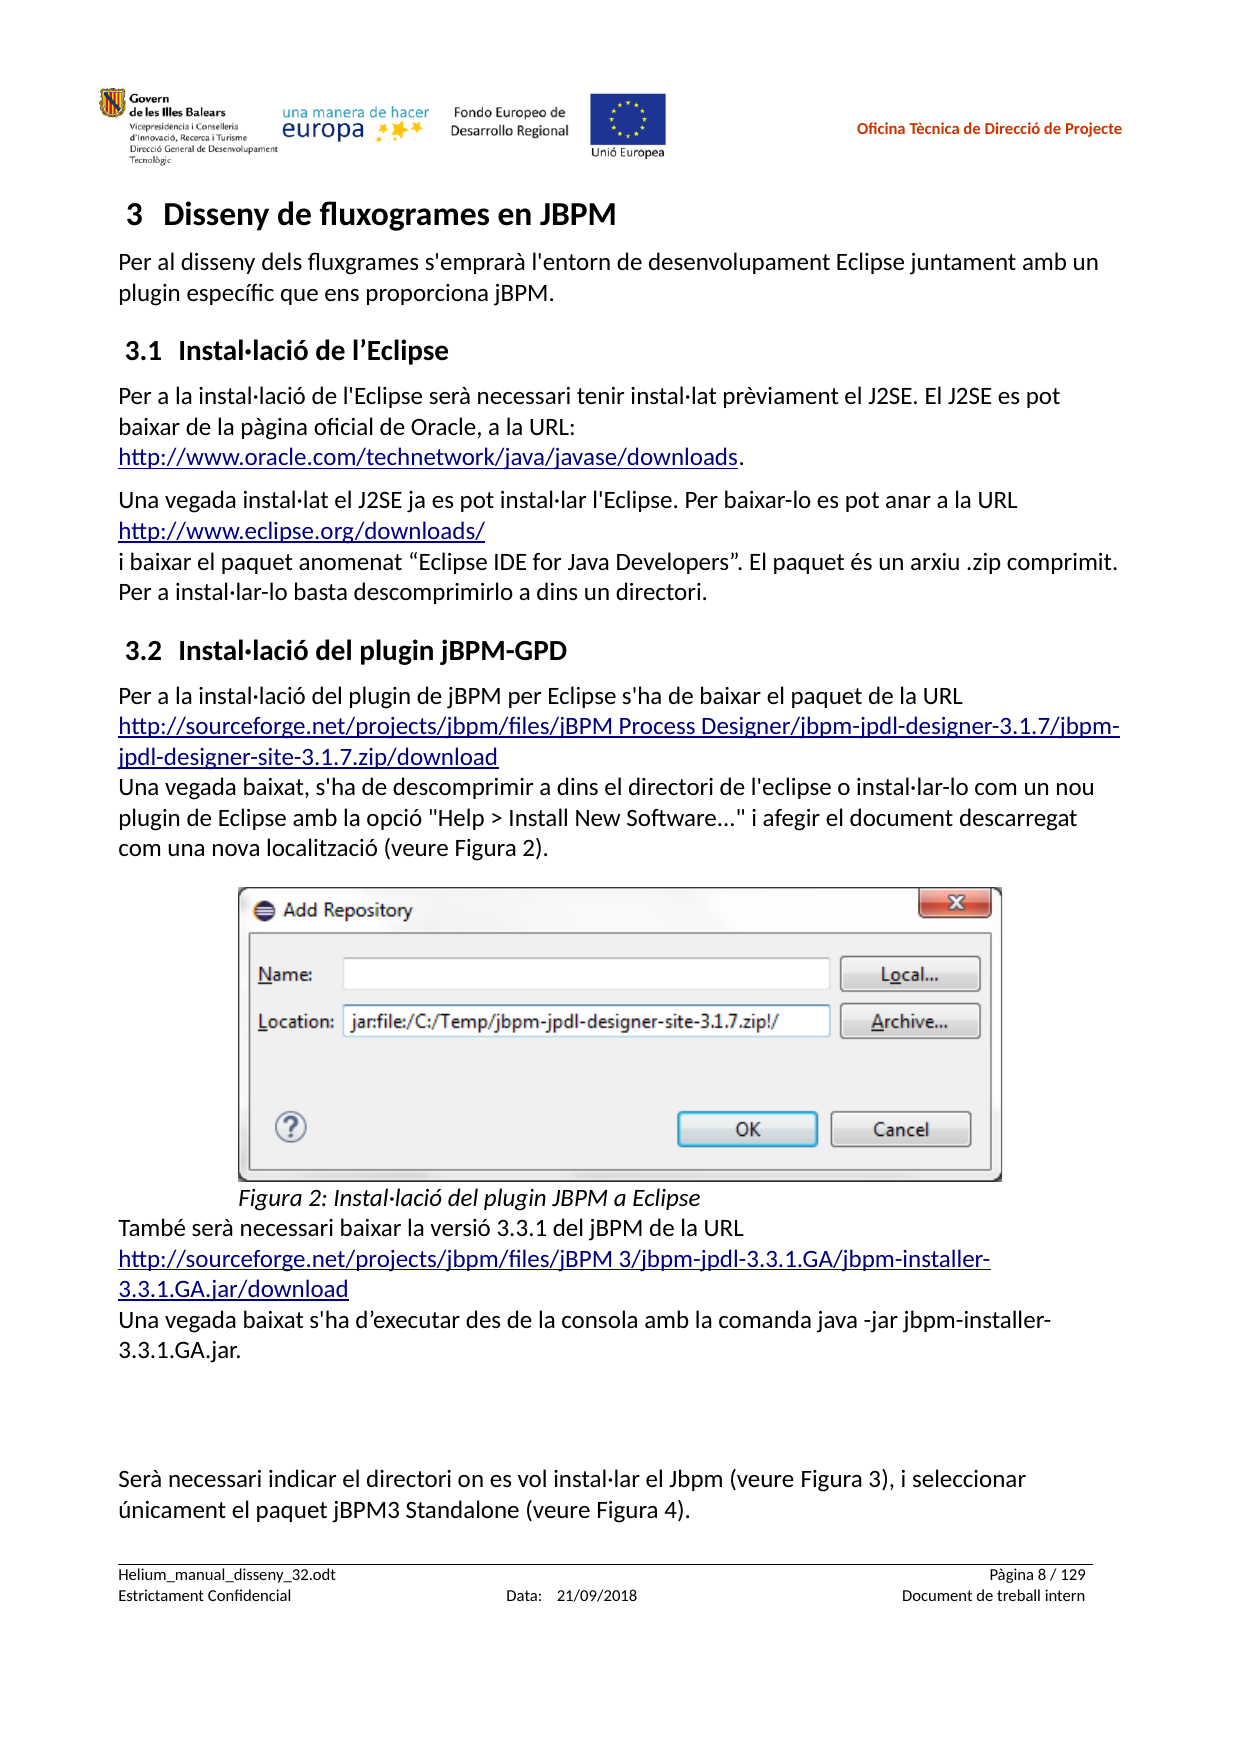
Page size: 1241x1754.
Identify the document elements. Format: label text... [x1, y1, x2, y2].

text Per a la instal·lació de l'Eclipse serà necessari tenir instal·lat prèviament el J2SE. El J2SE es pot baixar de la pàgina oficial de Oracle, a la URL: [118, 381, 1122, 442]
text http://www.oracle.com/technetwork/java/javase/downloads. [118, 442, 1122, 472]
subtitle Instal·lació de l’Eclipse [118, 332, 1122, 368]
picture [238, 887, 1003, 1182]
text Una vegada instal·lat el J2SE ja es pot instal·lar l'Eclipse. Per baixar-lo es pot anar a la URL http://www.eclipse.org/downloads/ i baixar el paquet anomenat “Eclipse IDE for Java Developers”. El paquet és un arxiu .zip comprimit. Per a instal·lar-lo basta descomprimirlo a dins un directori. [118, 484, 1122, 607]
picture [99, 87, 668, 166]
text Per a la instal·lació del plugin de jBPM per Eclipse s'ha de baixar el paquet de la URL http://sourceforge.net/projects/jbpm/files/jBPM Process Designer/jbpm-jpdl-designer-3.1.7/jbpm-jpdl-designer-site-3.1.7.zip/download Una vegada baixat, s'ha de descomprimir a dins el directori de l'eclipse o instal·lar-lo com un nou plugin de Eclipse amb la opció "Help > Install New Software..." i afegir el document descarregat com una nova localització (veure Figura 2). [118, 680, 1122, 863]
text Serà necessari indicar el directori on es vol instal·lar el Jbpm (veure Figura 3), i seleccionar únicament el paquet jBPM3 Standalone (veure Figura 4). [118, 1463, 1122, 1524]
subtitle Instal·lació del plugin jBPM-GPD [118, 632, 1122, 667]
text Figura 2: Instal·lació del plugin JBPM a Eclipse [238, 1182, 1002, 1212]
text També serà necessari baixar la versió 3.3.1 del jBPM de la URL http://sourceforge.net/projects/jbpm/files/jBPM 3/jbpm-jpdl-3.3.1.GA/jbpm-installer-3.3.1.GA.jar/download Una vegada baixat s'ha d’executar des de la consola amb la comanda java -jar jbpm-installer-3.3.1.GA.jar. [118, 875, 1122, 1365]
subtitle Disseny de fluxogrames en JBPM [118, 193, 1122, 234]
text Per al disseny dels fluxgrames s'emprarà l'entorn de desenvolupament Eclipse juntament amb un plugin específic que ens proporciona jBPM. [118, 246, 1122, 307]
